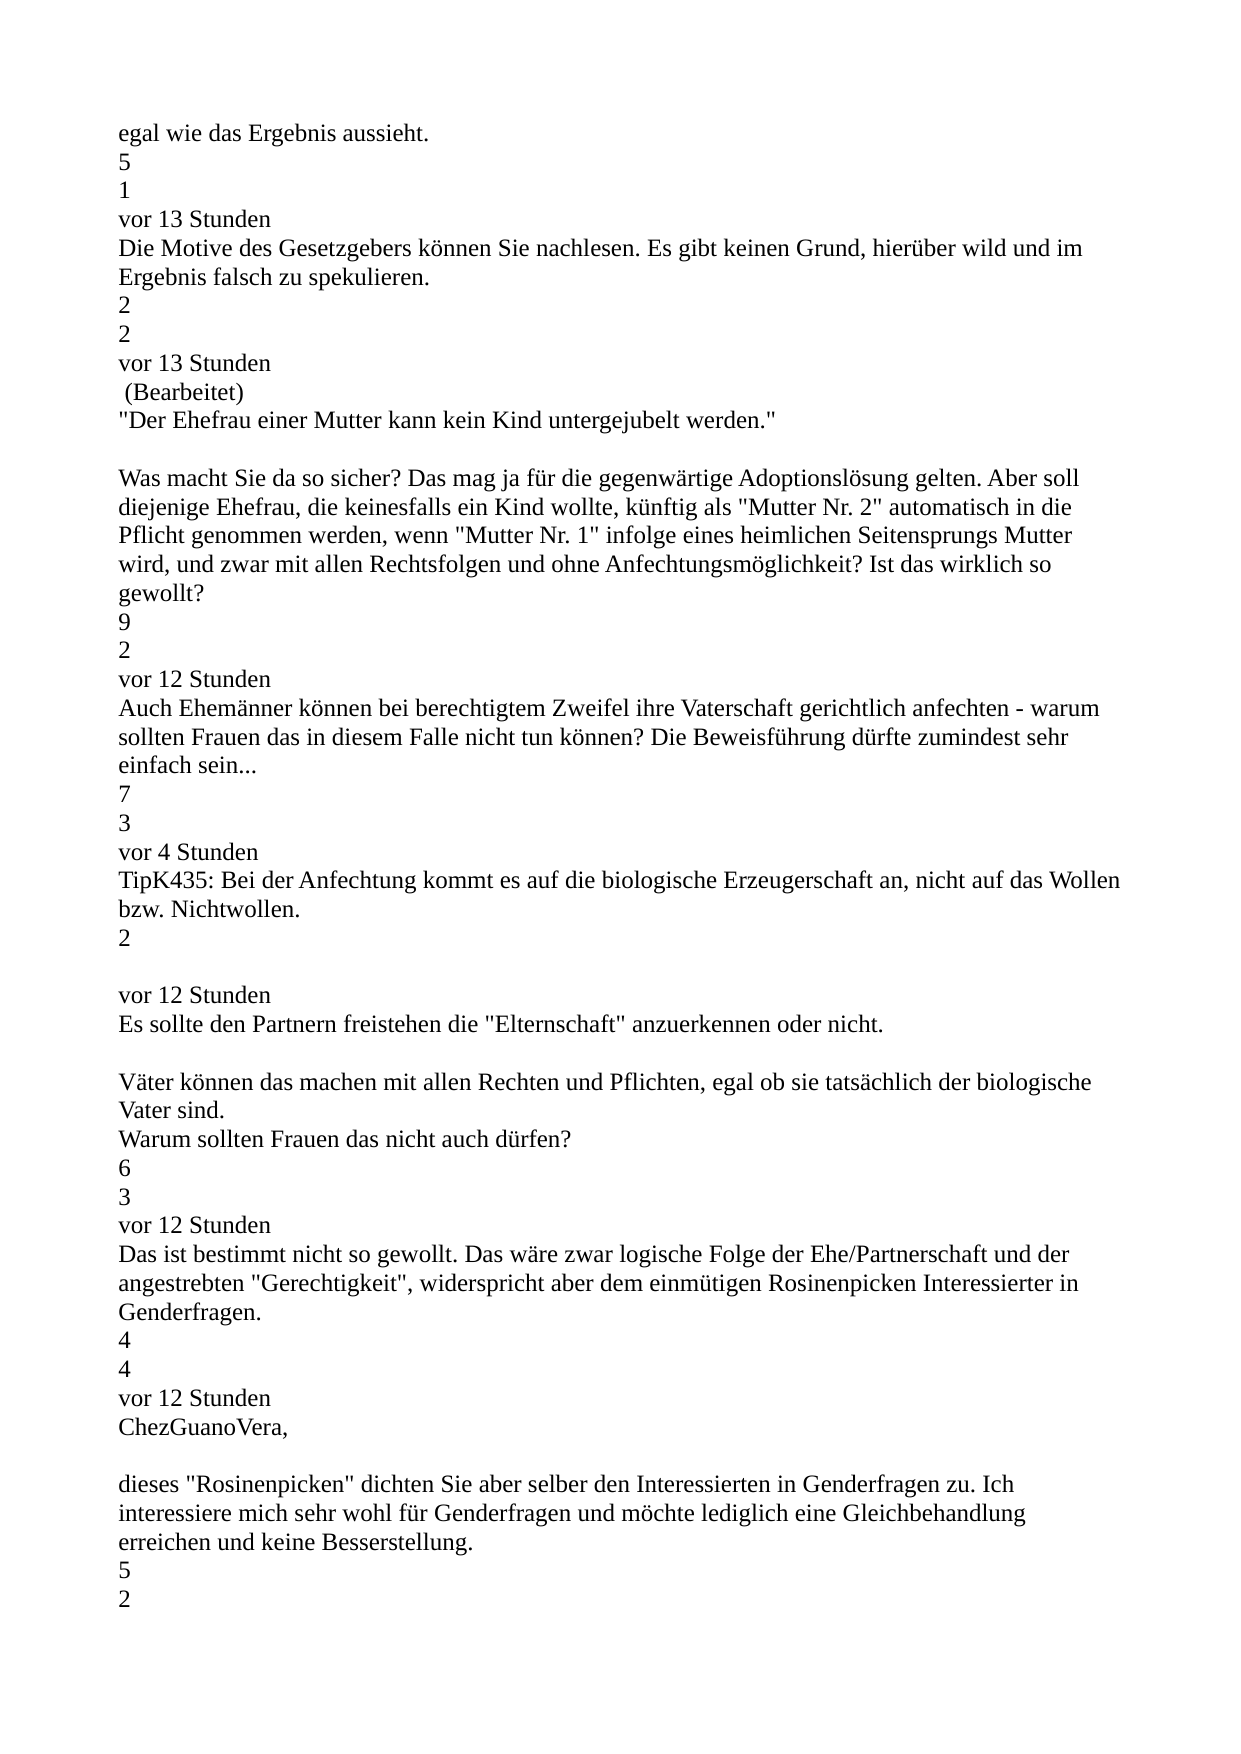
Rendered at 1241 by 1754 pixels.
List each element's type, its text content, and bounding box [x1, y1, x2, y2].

text vor 12 Stunden [118, 1383, 1122, 1412]
text Auch Ehemänner können bei berechtigtem Zweifel ihre Vaterschaft gerichtlich anfechten - warum sollten Frauen das in diesem Falle nicht tun können? Die Beweisführung dürfte zumindest sehr einfach sein... [118, 693, 1122, 779]
text Die Motive des Gesetzgebers können Sie nachlesen. Es gibt keinen Grund, hierüber wild und im Ergebnis falsch zu spekulieren. [118, 233, 1122, 291]
text 2 [118, 636, 1122, 664]
text Väter können das machen mit allen Rechten und Pflichten, egal ob sie tatsächlich der biologische Vater sind. [118, 1067, 1122, 1124]
text vor 12 Stunden [118, 981, 1122, 1009]
text dieses "Rosinenpicken" dichten Sie aber selber den Interessierten in Genderfragen zu. Ich interessiere mich sehr wohl für Genderfragen und möchte lediglich eine Gleichbehandlung erreichen und keine Besserstellung. [118, 1469, 1122, 1556]
text vor 13 Stunden [118, 204, 1122, 233]
text (Bearbeitet) [118, 377, 1122, 406]
text 2 [118, 923, 1122, 952]
text vor 13 Stunden [118, 348, 1122, 377]
text vor 12 Stunden [118, 1211, 1122, 1239]
text 2 [118, 319, 1122, 348]
text 9 [118, 607, 1122, 636]
text 4 [118, 1326, 1122, 1354]
text 1 [118, 176, 1122, 204]
text Warum sollten Frauen das nicht auch dürfen? [118, 1124, 1122, 1153]
text 7 [118, 779, 1122, 808]
text egal wie das Ergebnis aussieht. [118, 118, 1122, 147]
text 4 [118, 1354, 1122, 1383]
text 5 [118, 147, 1122, 176]
text Was macht Sie da so sicher? Das mag ja für die gegenwärtige Adoptionslösung gelten. Aber soll diejenige Ehefrau, die keinesfalls ein Kind wollte, künftig als "Mutter Nr. 2" automatisch in die Pflicht genommen werden, wenn "Mutter Nr. 1" infolge eines heimlichen Seitensprungs Mutter wird, und zwar mit allen Rechtsfolgen und ohne Anfechtungsmöglichkeit? Ist das wirklich so gewollt? [118, 463, 1122, 607]
text vor 4 Stunden [118, 837, 1122, 866]
text 6 [118, 1153, 1122, 1182]
text 3 [118, 808, 1122, 837]
text 2 [118, 1584, 1122, 1613]
text Das ist bestimmt nicht so gewollt. Das wäre zwar logische Folge der Ehe/Partnerschaft und der angestrebten "Gerechtigkeit", widerspricht aber dem einmütigen Rosinenpicken Interessierter in Genderfragen. [118, 1239, 1122, 1326]
text 2 [118, 291, 1122, 319]
text TipK435: Bei der Anfechtung kommt es auf die biologische Erzeugerschaft an, nicht auf das Wollen bzw. Nichtwollen. [118, 866, 1122, 923]
text 5 [118, 1556, 1122, 1584]
text Es sollte den Partnern freistehen die "Elternschaft" anzuerkennen oder nicht. [118, 1009, 1122, 1038]
text vor 12 Stunden [118, 664, 1122, 693]
text ChezGuanoVera, [118, 1412, 1122, 1441]
text 3 [118, 1182, 1122, 1211]
text "Der Ehefrau einer Mutter kann kein Kind untergejubelt werden." [118, 406, 1122, 434]
